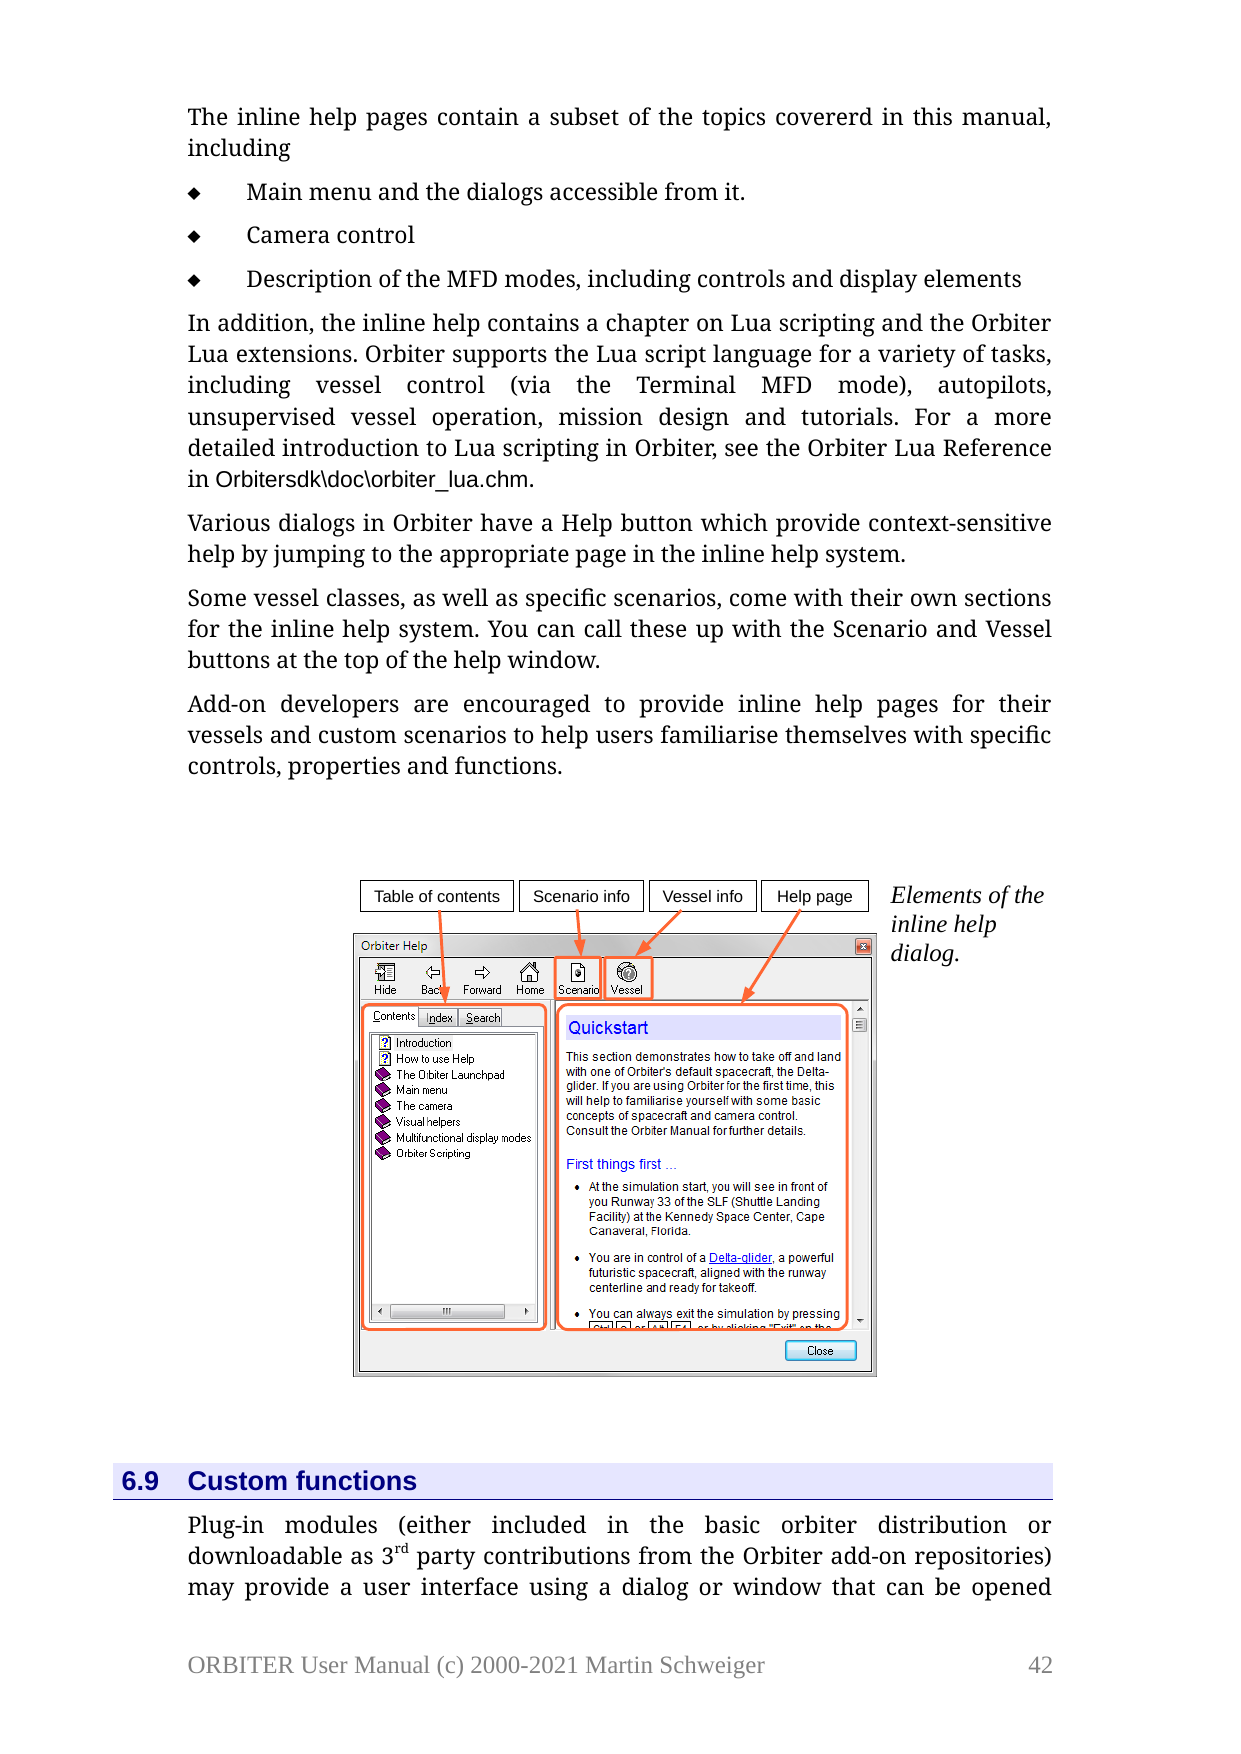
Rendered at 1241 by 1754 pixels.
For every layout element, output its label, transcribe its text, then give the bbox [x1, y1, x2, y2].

text Add-on developers are encouraged to provide inline help pages for their vessels and custom scenarios to help users familiarise themselves with specific controls, properties and functions. [187, 687, 1053, 781]
picture [581, 933, 655, 957]
text In addition, the inline help contains a chapter on Lua scripting and the Orbiter Lua extensions. Orbiter supports the Lua script language for a variety of tasks, including vessel control (via the Terminal MFD mode), autopilots, unsupervised vessel operation, mission design and tutorials. For a more detailed introduction to Lua scripting in Orbiter, see the Orbiter Lua Reference in Orbitersdk\doc\orbiter_lua.chm. [187, 306, 1053, 494]
text Plug-in modules (either included in the basic orbiter distribution or downloadable as 3rd party contributions from the Orbiter add-on repositories) may provide a user interface using a dialog or window that can be opened [187, 1508, 1053, 1602]
text Various dialogs in Orbiter have a Help button which provide context-sensitive help by jumping to the appropriate page in the inline help system. [187, 506, 1053, 569]
list Camera control [187, 219, 1053, 250]
text The inline help pages contain a subset of the topics covererd in this manual, including [187, 100, 1053, 163]
picture [607, 959, 650, 997]
subtitle Custom functions [113, 1463, 1053, 1499]
picture [365, 1007, 544, 1328]
list Main menu and the dialogs accessible from it. [187, 175, 1053, 207]
picture [560, 1007, 845, 1328]
list Description of the MFD modes, including controls and display elements [187, 263, 1053, 294]
text Some vessel classes, as well as specific scenarios, come with their own sections for the inline help system. You can call these up with the Scenario and Vessel buttons at the top of the help window. [187, 581, 1053, 675]
picture [557, 959, 599, 997]
picture [353, 933, 877, 1377]
